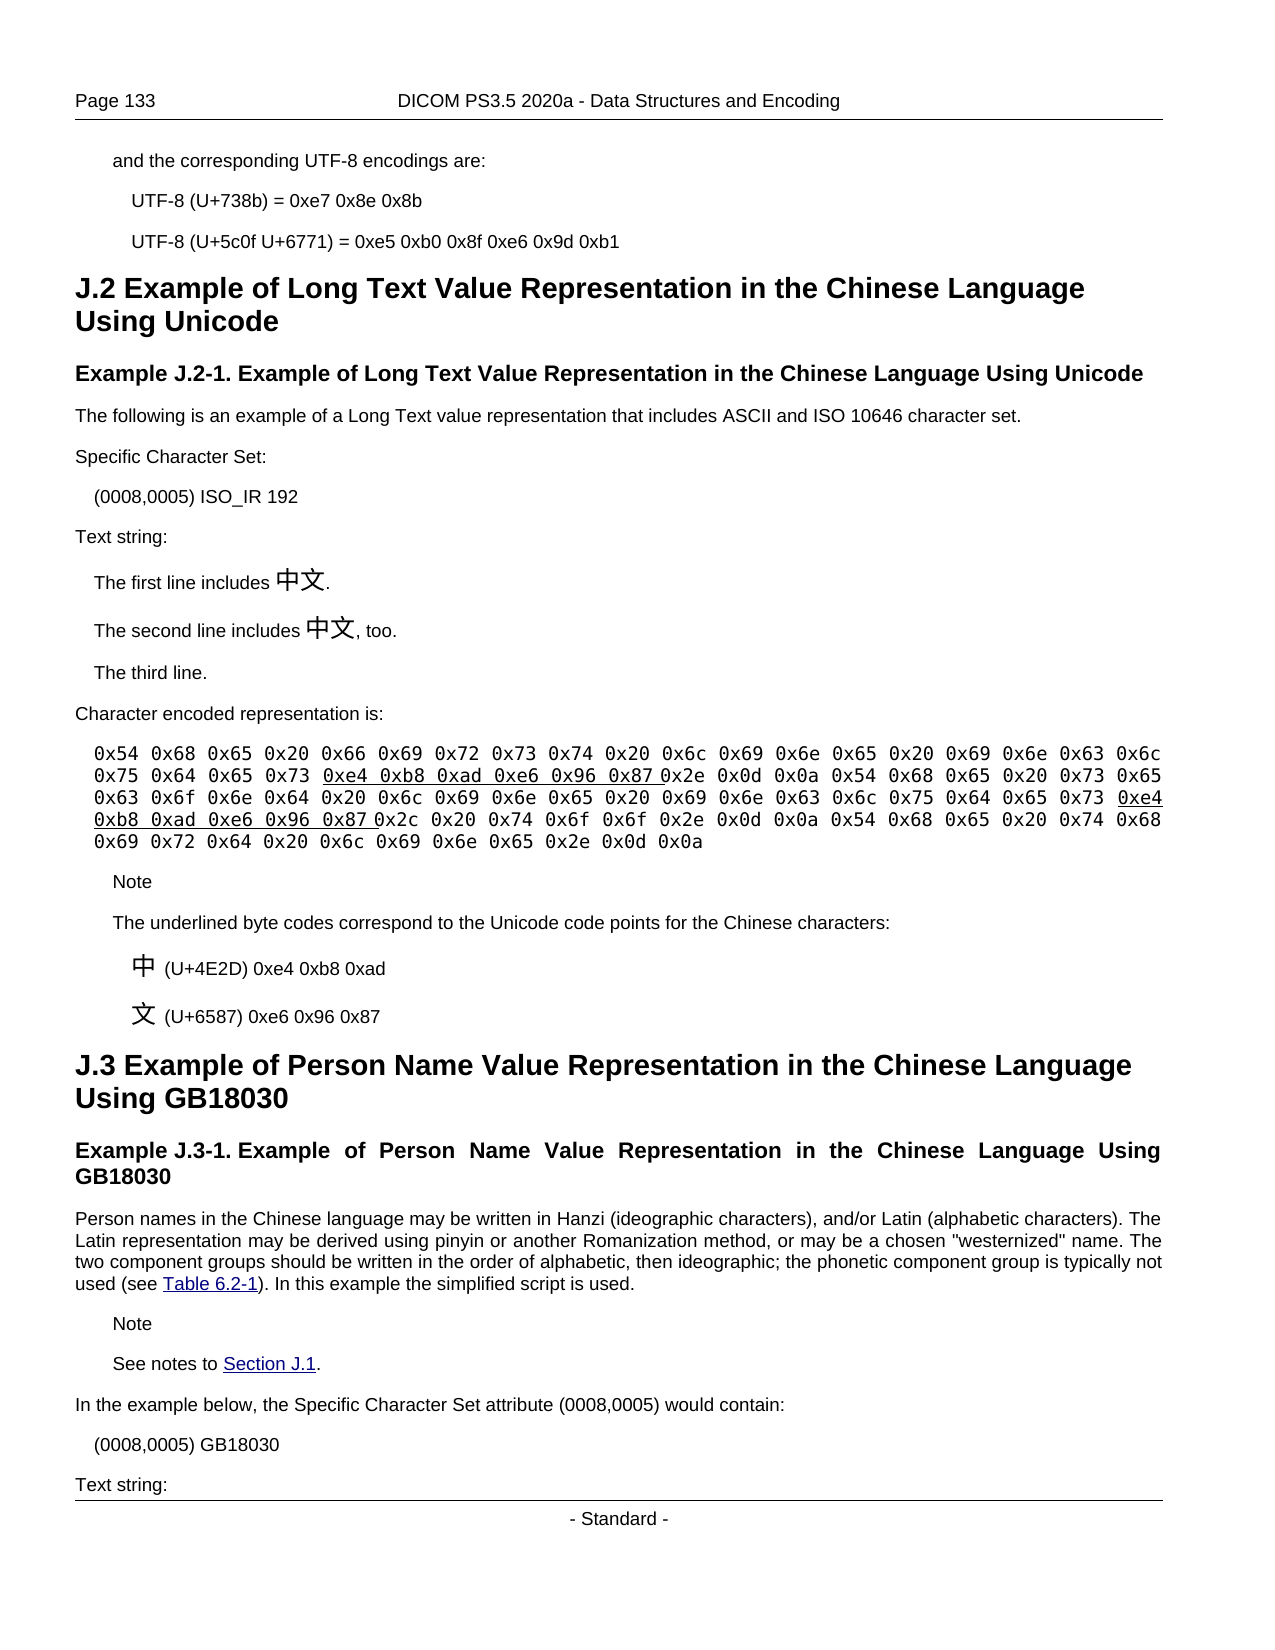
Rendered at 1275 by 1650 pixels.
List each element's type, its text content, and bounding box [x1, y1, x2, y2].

text See notes to Section J.1. [112, 1353, 1125, 1375]
text 0x54 0x68 0x65 0x20 0x66 0x69 0x72 0x73 0x74 0x20 0x6c 0x69 0x6e 0x65 0x20 0x69 0x6e 0x63 0x6c 0x75 0x64 0x65 0x73 0xe4 0xb8 0xad 0xe6 0x96 0x87 0x2e 0x0d 0x0a 0x54 0x68 0x65 0x20 0x73 0x65 0x63 0x6f 0x6e 0x64 0x20 0x6c 0x69 0x6e 0x65 0x20 0x69 0x6e 0x63 0x6c 0x75 0x64 0x65 0x73 0xe4 0xb8 0xad 0xe6 0x96 0x87 0x2c 0x20 0x74 0x6f 0x6f 0x2e 0x0d 0x0a 0x54 0x68 0x65 0x20 0x74 0x68 0x69 0x72 0x64 0x20 0x6c 0x69 0x6e 0x65 0x2e 0x0d 0x0a [94, 743, 1162, 853]
text and the corresponding UTF-8 encodings are: [112, 150, 1125, 172]
text Character encoded representation is: [75, 702, 1162, 724]
text Note [112, 871, 1125, 893]
text Specific Character Set: [75, 445, 1162, 467]
text J.3 Example of Person Name Value Representation in the Chinese Language Using GB18030 [75, 1048, 1162, 1115]
text The first line includes 中文. [94, 566, 1162, 596]
text (0008,0005) ISO_IR 192 [94, 486, 1162, 507]
text Person names in the Chinese language may be written in Hanzi (ideographic characters), and/or Latin (alphabetic characters). The Latin representation may be derived using pinyin or another Romanization method, or may be a chosen "westernized" name. The two component groups should be written in the order of alphabetic, then ideographic; the phonetic component group is typically not used (see Table 6.2-1). In this example the simplified script is used. [75, 1208, 1162, 1294]
text Example J.3-1. Example of Person Name Value Representation in the Chinese Language Using GB18030 [75, 1137, 1162, 1189]
text Text string: [75, 526, 1162, 548]
text 文 (U+6587) 0xe6 0x96 0x87 [131, 1000, 1125, 1029]
text UTF-8 (U+5c0f U+6771) = 0xe5 0xb0 0x8f 0xe6 0x9d 0xb1 [131, 231, 1125, 252]
text Note [112, 1313, 1125, 1334]
text 中 (U+4E2D) 0xe4 0xb8 0xad [131, 952, 1125, 981]
text (0008,0005) GB18030 [94, 1434, 1162, 1455]
text Text string: [75, 1474, 1162, 1496]
text In the example below, the Specific Character Set attribute (0008,0005) would contain: [75, 1393, 1162, 1415]
text The underlined byte codes correspond to the Unicode code points for the Chinese characters: [112, 912, 1125, 933]
text J.2 Example of Long Text Value Representation in the Chinese Language Using Unicode [75, 271, 1162, 338]
text UTF-8 (U+738b) = 0xe7 0x8e 0x8b [131, 190, 1125, 212]
text Example J.2-1. Example of Long Text Value Representation in the Chinese Language Using Unicode [75, 361, 1162, 386]
text The second line includes 中文, too. [94, 614, 1162, 643]
text The third line. [94, 662, 1162, 684]
text The following is an example of a Long Text value representation that includes ASCII and ISO 10646 character set. [75, 405, 1162, 427]
